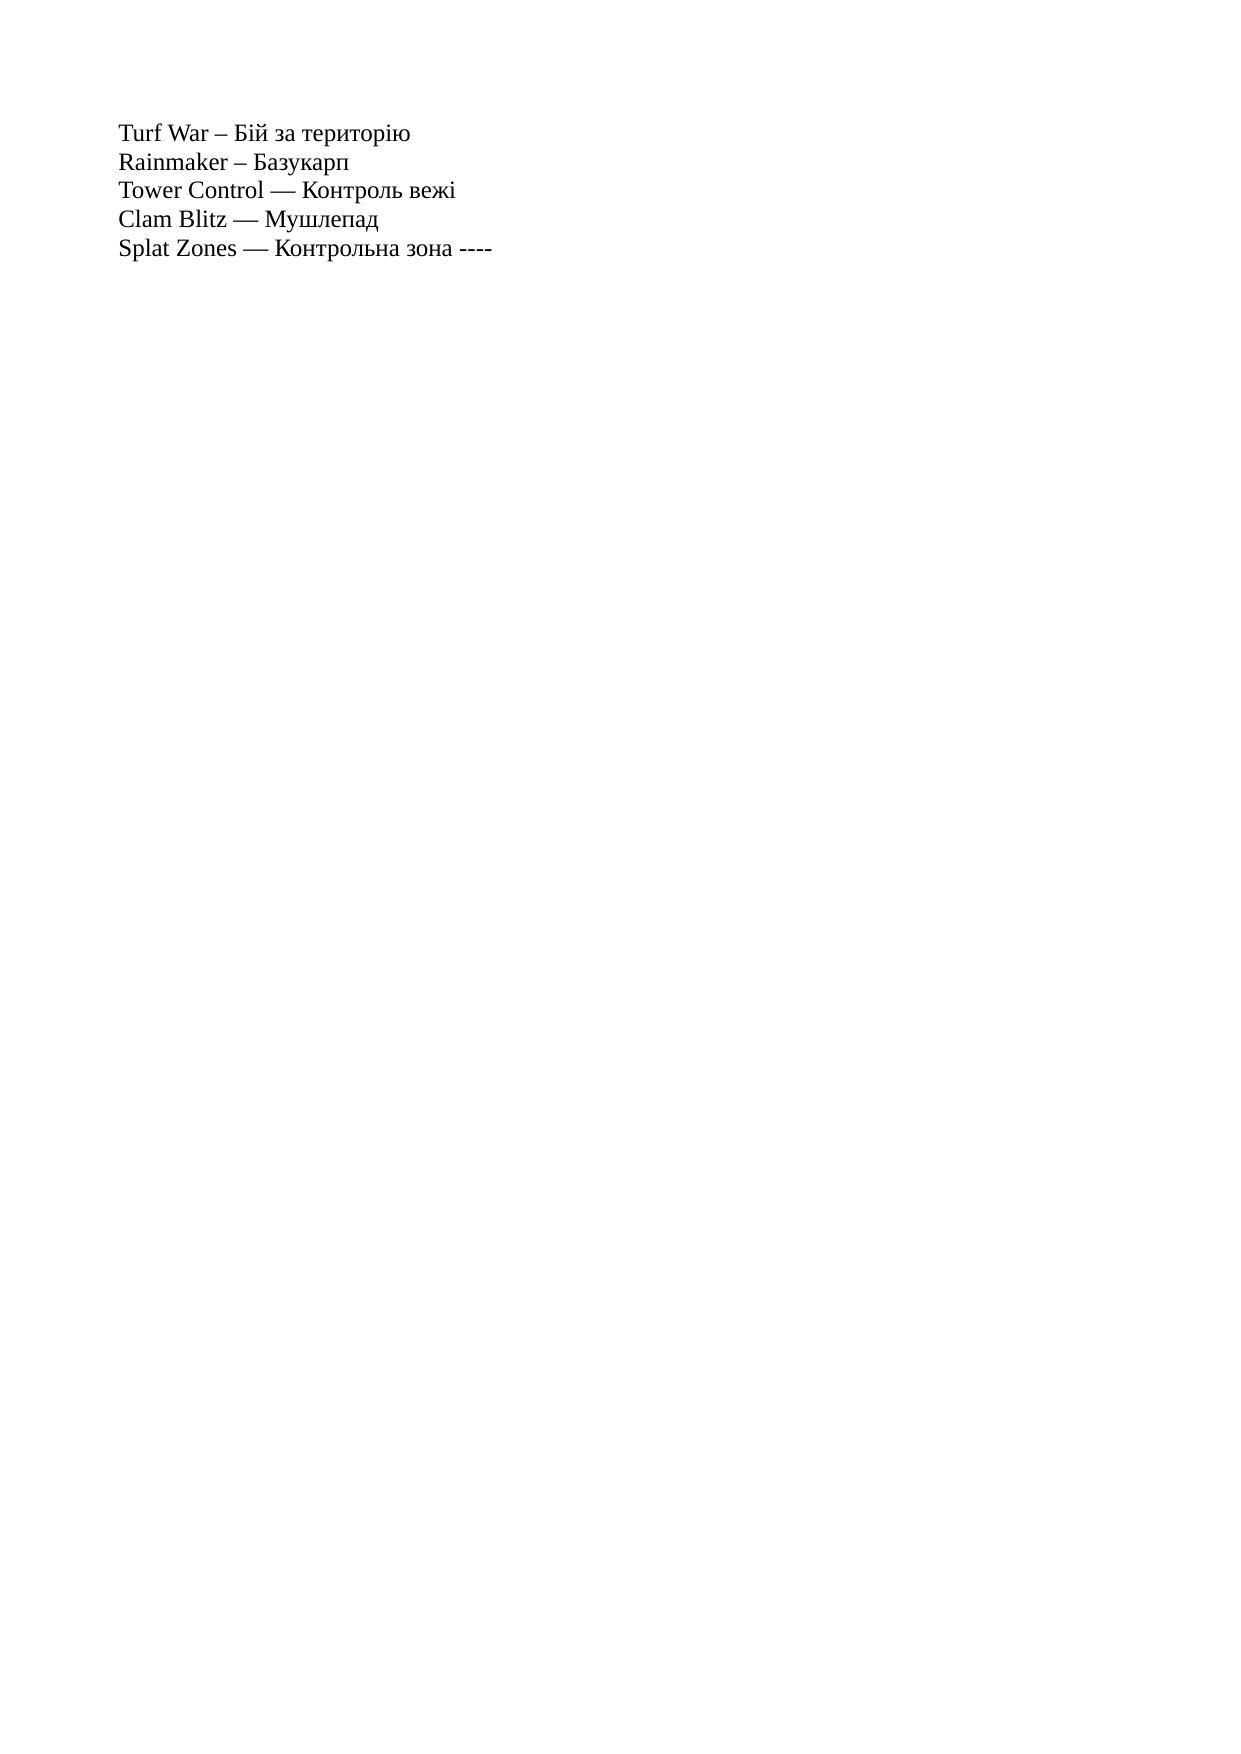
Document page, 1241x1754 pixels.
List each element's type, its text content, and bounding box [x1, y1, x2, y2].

text Splat Zones — Контрольна зона ---- [118, 233, 1122, 262]
text Turf War – Бій за територію [118, 118, 1122, 147]
text Tower Control — Контроль вежі [118, 176, 1122, 204]
text Rainmaker – Базукарп [118, 147, 1122, 176]
text Clam Blitz — Мушлепад [118, 204, 1122, 233]
